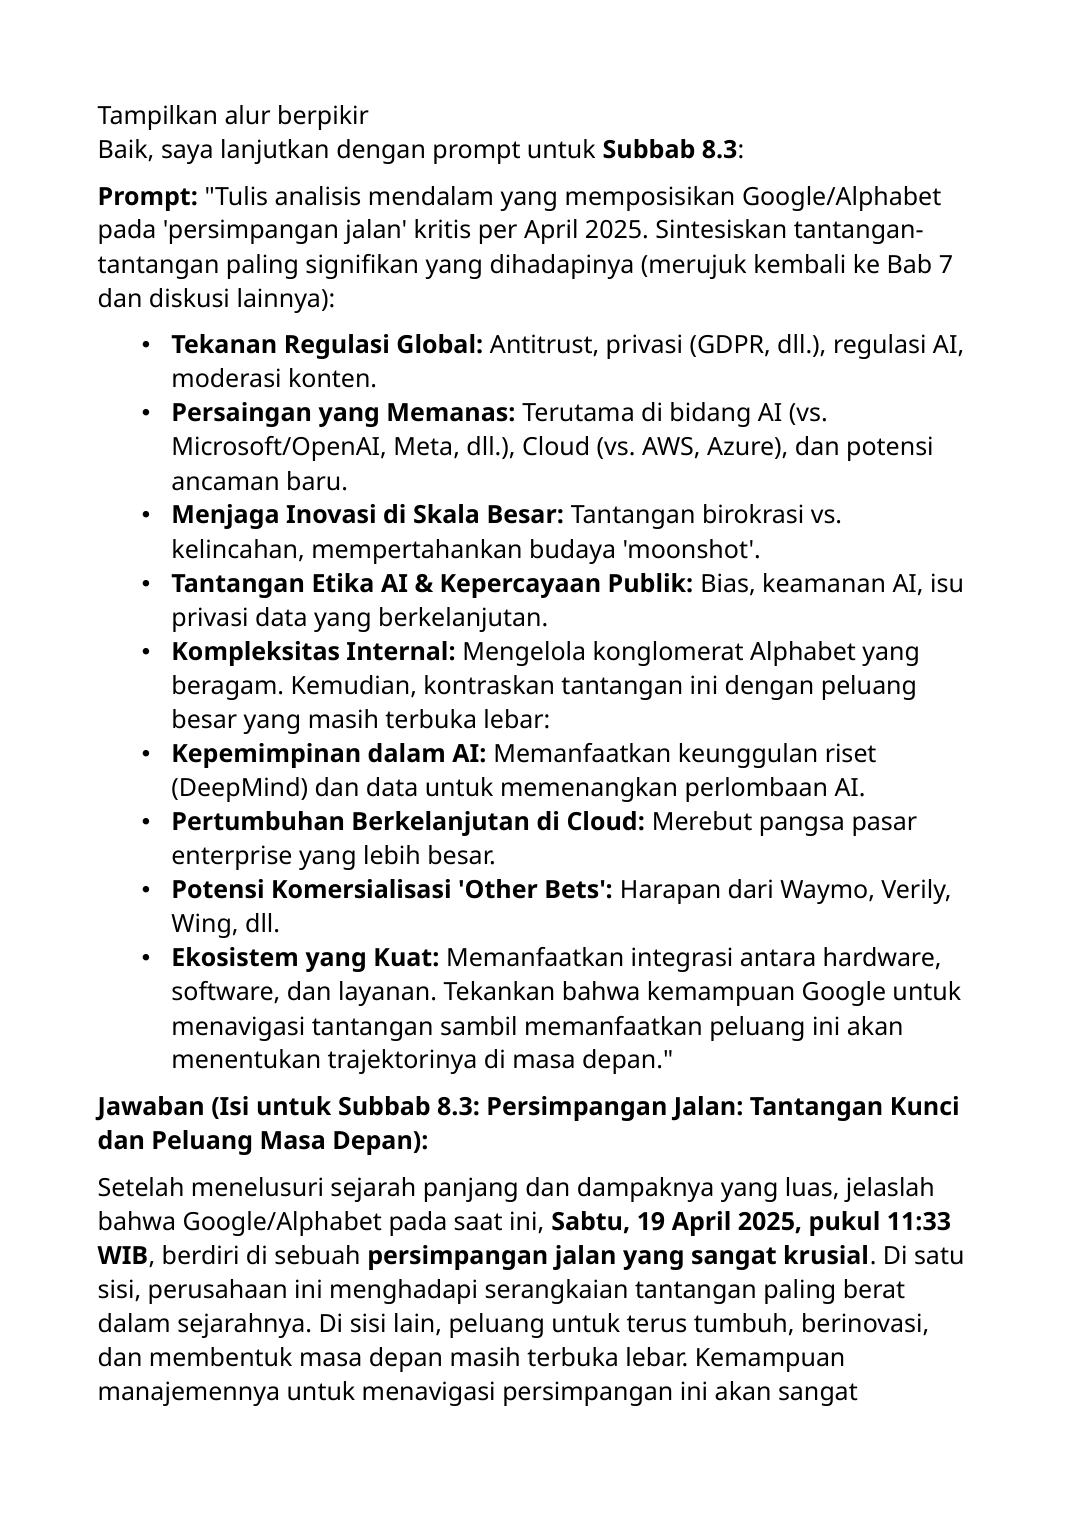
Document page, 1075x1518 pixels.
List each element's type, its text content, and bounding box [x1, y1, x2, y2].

list Kompleksitas Internal: Mengelola konglomerat Alphabet yang beragam. Kemudian, kontraskan tantangan ini dengan peluang besar yang masih terbuka lebar: [142, 633, 977, 736]
text Setelah menelusuri sejarah panjang dan dampaknya yang luas, jelaslah bahwa Google/Alphabet pada saat ini, Sabtu, 19 April 2025, pukul 11:33 WIB, berdiri di sebuah persimpangan jalan yang sangat krusial. Di satu sisi, perusahaan ini menghadapi serangkaian tantangan paling berat dalam sejarahnya. Di sisi lain, peluang untuk terus tumbuh, berinovasi, dan membentuk masa depan masih terbuka lebar. Kemampuan manajemennya untuk menavigasi persimpangan ini akan sangat [97, 1169, 977, 1408]
list Kepemimpinan dalam AI: Memanfaatkan keunggulan riset (DeepMind) dan data untuk memenangkan perlombaan AI. [142, 736, 977, 804]
text Jawaban (Isi untuk Subbab 8.3: Persimpangan Jalan: Tantangan Kunci dan Peluang Masa Depan): [97, 1089, 977, 1157]
list Tekanan Regulasi Global: Antitrust, privasi (GDPR, dll.), regulasi AI, moderasi konten. [142, 327, 977, 395]
text Baik, saya lanjutkan dengan prompt untuk Subbab 8.3: [97, 132, 977, 166]
list Tantangan Etika AI & Kepercayaan Publik: Bias, keamanan AI, isu privasi data yang berkelanjutan. [142, 565, 977, 633]
list Ekosistem yang Kuat: Memanfaatkan integrasi antara hardware, software, dan layanan. Tekankan bahwa kemampuan Google untuk menavigasi tantangan sambil memanfaatkan peluang ini akan menentukan trajektorinya di masa depan." [142, 940, 977, 1076]
text Prompt: "Tulis analisis mendalam yang memposisikan Google/Alphabet pada 'persimpangan jalan' kritis per April 2025. Sintesiskan tantangan-tantangan paling signifikan yang dihadapinya (merujuk kembali ke Bab 7 dan diskusi lainnya): [97, 178, 977, 314]
text Tampilkan alur berpikir [97, 97, 977, 132]
list Pertumbuhan Berkelanjutan di Cloud: Merebut pangsa pasar enterprise yang lebih besar. [142, 804, 977, 872]
list Menjaga Inovasi di Skala Besar: Tantangan birokrasi vs. kelincahan, mempertahankan budaya 'moonshot'. [142, 497, 977, 565]
list Persaingan yang Memanas: Terutama di bidang AI (vs. Microsoft/OpenAI, Meta, dll.), Cloud (vs. AWS, Azure), dan potensi ancaman baru. [142, 395, 977, 497]
list Potensi Komersialisasi 'Other Bets': Harapan dari Waymo, Verily, Wing, dll. [142, 872, 977, 940]
